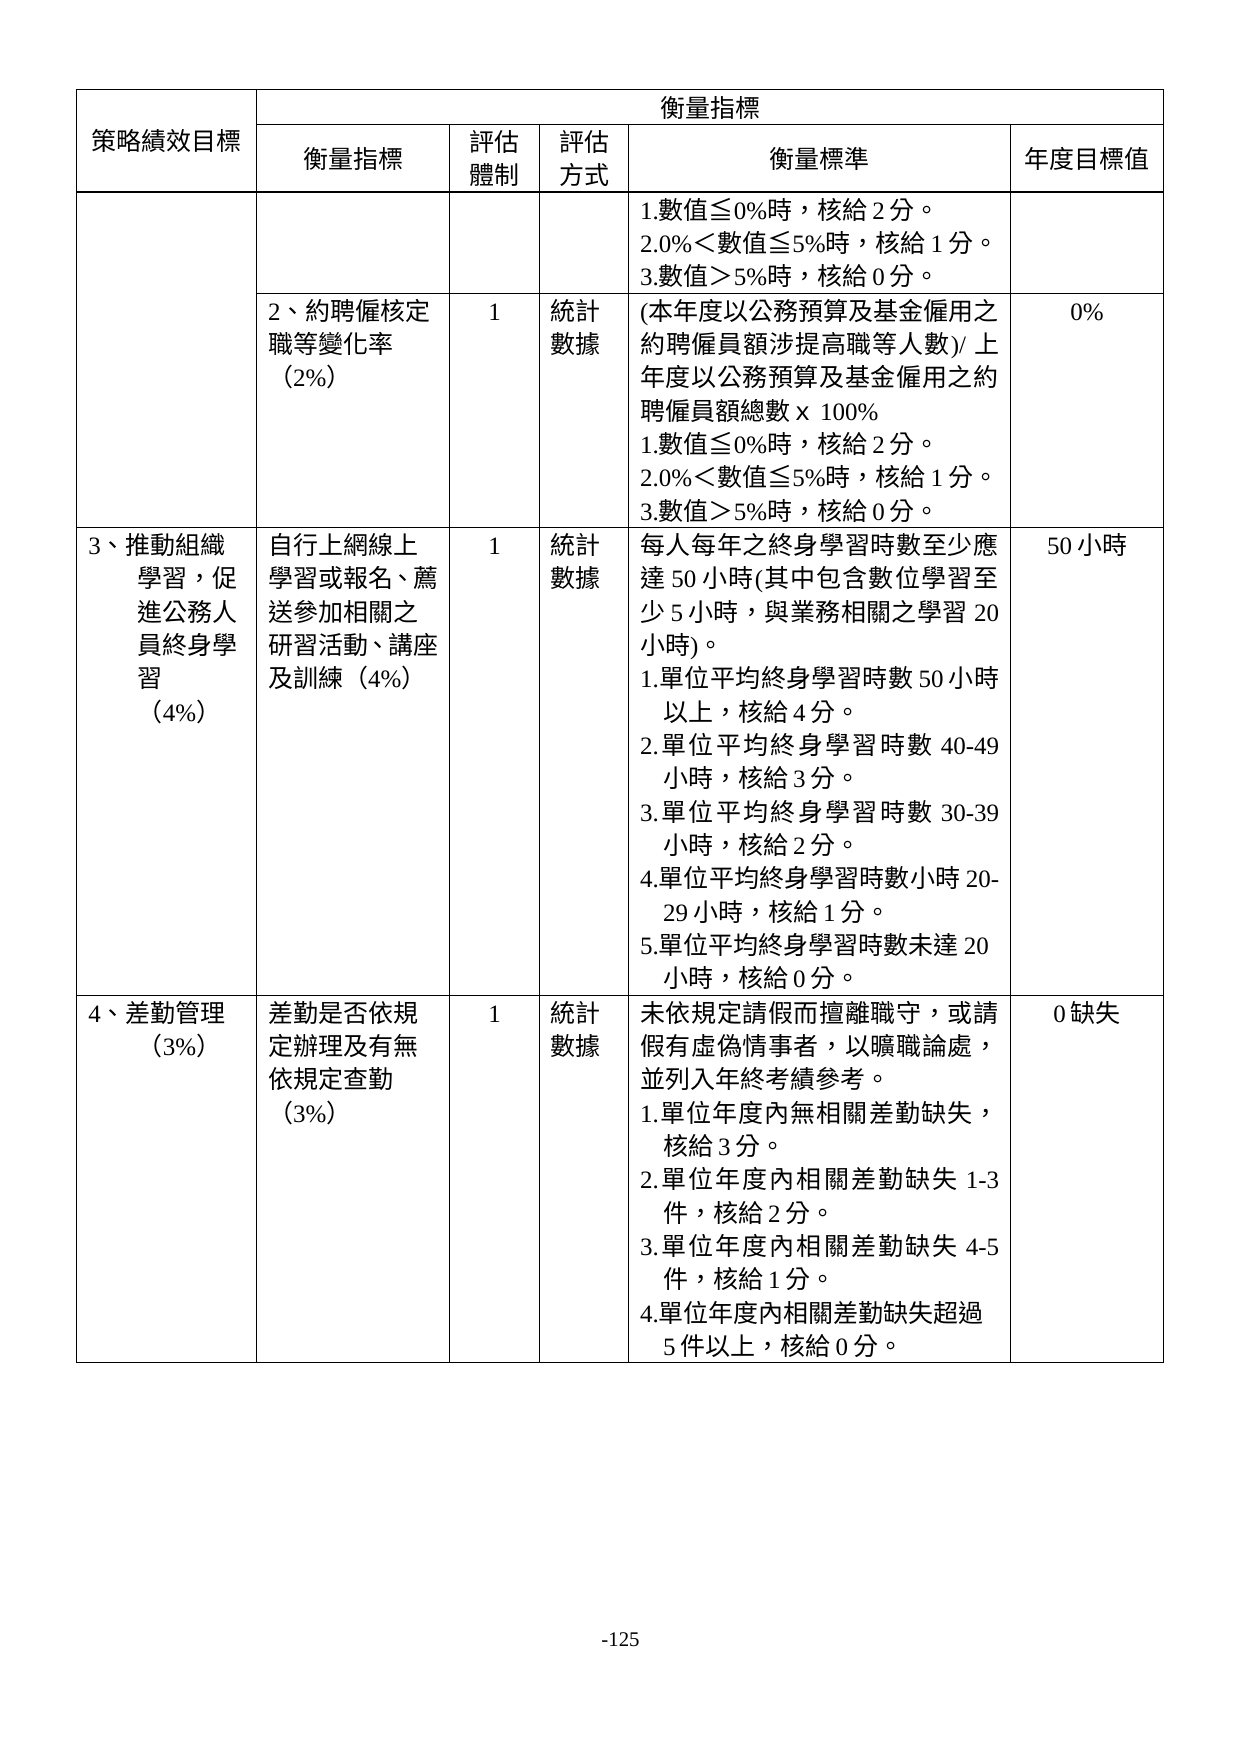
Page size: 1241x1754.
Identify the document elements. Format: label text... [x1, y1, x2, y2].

table_cell 推動組織學習，促進公務人員終身學習（4%） [77, 528, 256, 994]
table_cell 評估體制 [450, 125, 539, 191]
table_cell [257, 193, 449, 292]
table_cell 年度目標值 [1011, 125, 1163, 191]
table_cell 1 [450, 996, 539, 1362]
table_cell 統計數據 [540, 294, 628, 527]
table_header 衡量指標 [257, 90, 1163, 124]
table_cell (本年度以公務預算及基金僱用之約聘僱員額涉提高職等人數)/ 上年度以公務預算及基金僱用之約聘僱員額總數ｘ100% 1.數值≦0%時，核給2分。 2.0%＜數值≦5%時，核給1分。 3.數值＞5%時，核給0分。 [629, 294, 1010, 527]
table_cell [1011, 193, 1163, 292]
table_cell 2、約聘僱核定職等變化率 （2%） [257, 294, 449, 527]
table_cell 未依規定請假而擅離職守，或請假有虛偽情事者，以曠職論處，並列入年終考績參考。 1.單位年度內無相關差勤缺失，核給3分。 2.單位年度內相關差勤缺失1-3件，核給2分。 3.單位年度內相關差勤缺失4-5件，核給1分。 4.單位年度內相關差勤缺失超過5件以上，核給0分。 [629, 996, 1010, 1362]
table_cell [540, 193, 628, 292]
table_cell [77, 293, 256, 527]
table_cell 衡量標準 [629, 125, 1010, 191]
table_cell 1 [450, 294, 539, 527]
table_cell 統計數據 [540, 996, 628, 1362]
table_cell 1 [450, 528, 539, 994]
table_cell 差勤管理（3%） [77, 996, 256, 1362]
table_cell 統計數據 [540, 528, 628, 994]
table_cell [77, 193, 256, 292]
table_cell 差勤是否依規定辦理及有無依規定查勤（3%） [257, 996, 449, 1362]
table_cell 每人每年之終身學習時數至少應達50小時(其中包含數位學習至少5小時，與業務相關之學習20小時)。 1.單位平均終身學習時數50小時以上，核給4分。 2.單位平均終身學習時數40-49小時，核給3分。 3.單位平均終身學習時數30-39小時，核給2分。 4.單位平均終身學習時數小時20-29小時，核給1分。 5.單位平均終身學習時數未達20小時，核給0分。 [629, 528, 1010, 994]
table_header 策略績效目標 [77, 90, 256, 191]
table_cell 評估方式 [540, 125, 628, 191]
table_cell 0% [1011, 294, 1163, 527]
table_cell 1.數值≦0%時，核給2分。 2.0%＜數值≦5%時，核給1分。 3.數值＞5%時，核給0分。 [629, 193, 1010, 292]
table_cell 自行上網線上學習或報名、薦送參加相關之研習活動、講座及訓練（4%） [257, 528, 449, 994]
table_cell [450, 193, 539, 292]
table_cell 50小時 [1011, 528, 1163, 994]
table_cell 衡量指標 [257, 125, 449, 191]
table_cell 0缺失 [1011, 996, 1163, 1362]
